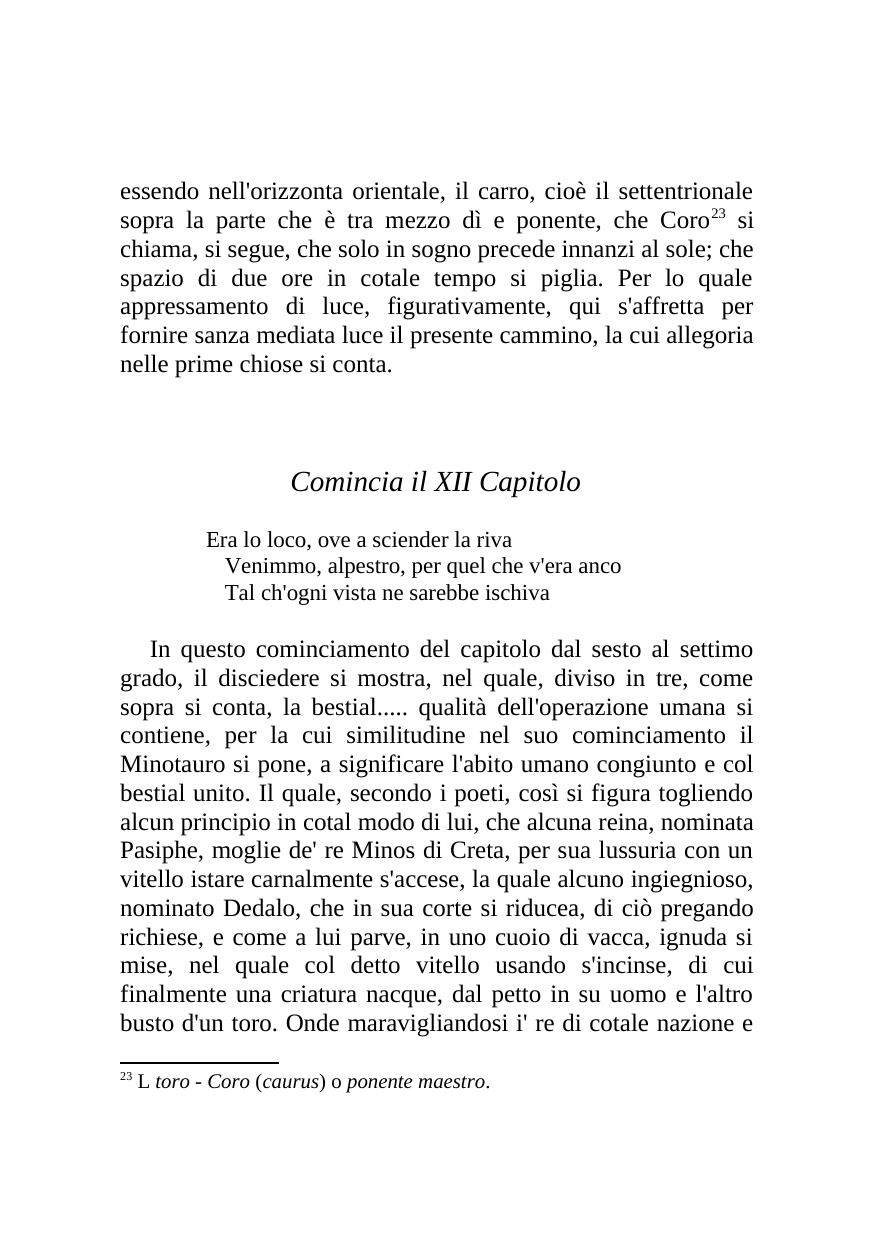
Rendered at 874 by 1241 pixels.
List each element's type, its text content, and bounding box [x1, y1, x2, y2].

text In questo cominciamento del capitolo dal sesto al settimo grado, il disciedere si mostra, nel quale, diviso in tre, come sopra si conta, la bestial..... qualità dell'operazione umana si contiene, per la cui similitudine nel suo cominciamento il Minotauro si pone, a significare l'abito umano congiunto e col bestial unito. Il quale, secondo i poeti, così si figura togliendo alcun principio in cotal modo di lui, che alcuna reina, nominata Pasiphe, moglie de' re Minos di Creta, per sua lussuria con un vitello istare carnalmente s'accese, la quale alcuno ingiegnioso, nominato Dedalo, che in sua corte si riducea, di ciò pregando richiese, e come a lui parve, in uno cuoio di vacca, ignuda si mise, nel quale col detto vitello usando s'incinse, di cui finalmente una criatura nacque, dal petto in su uomo e l'altro busto d'un toro. Onde maravigliandosi i' re di cotale nazione e [120, 634, 754, 1037]
text Tal ch'ogni vista ne sarebbe ischiva [195, 579, 754, 605]
text Venimmo, alpestro, per quel che v'era anco [195, 553, 754, 579]
text essendo nell'orizzonta orientale, il carro, cioè il settentrionale sopra la parte che è tra mezzo dì e ponente, che Coro si chiama, si segue, che solo in sogno precede innanzi al sole; che spazio di due ore in cotale tempo si piglia. Per lo quale appressamento di luce, figurativamente, qui s'affretta per fornire sanza mediata luce il presente cammino, la cui allegoria nelle prime chiose si conta. [120, 176, 754, 378]
text Comincia il XII Capitolo [120, 464, 754, 497]
text L toro - Coro (caurus) o ponente maestro. [120, 1069, 754, 1093]
text Era lo loco, ove a sciender la riva [176, 526, 754, 553]
